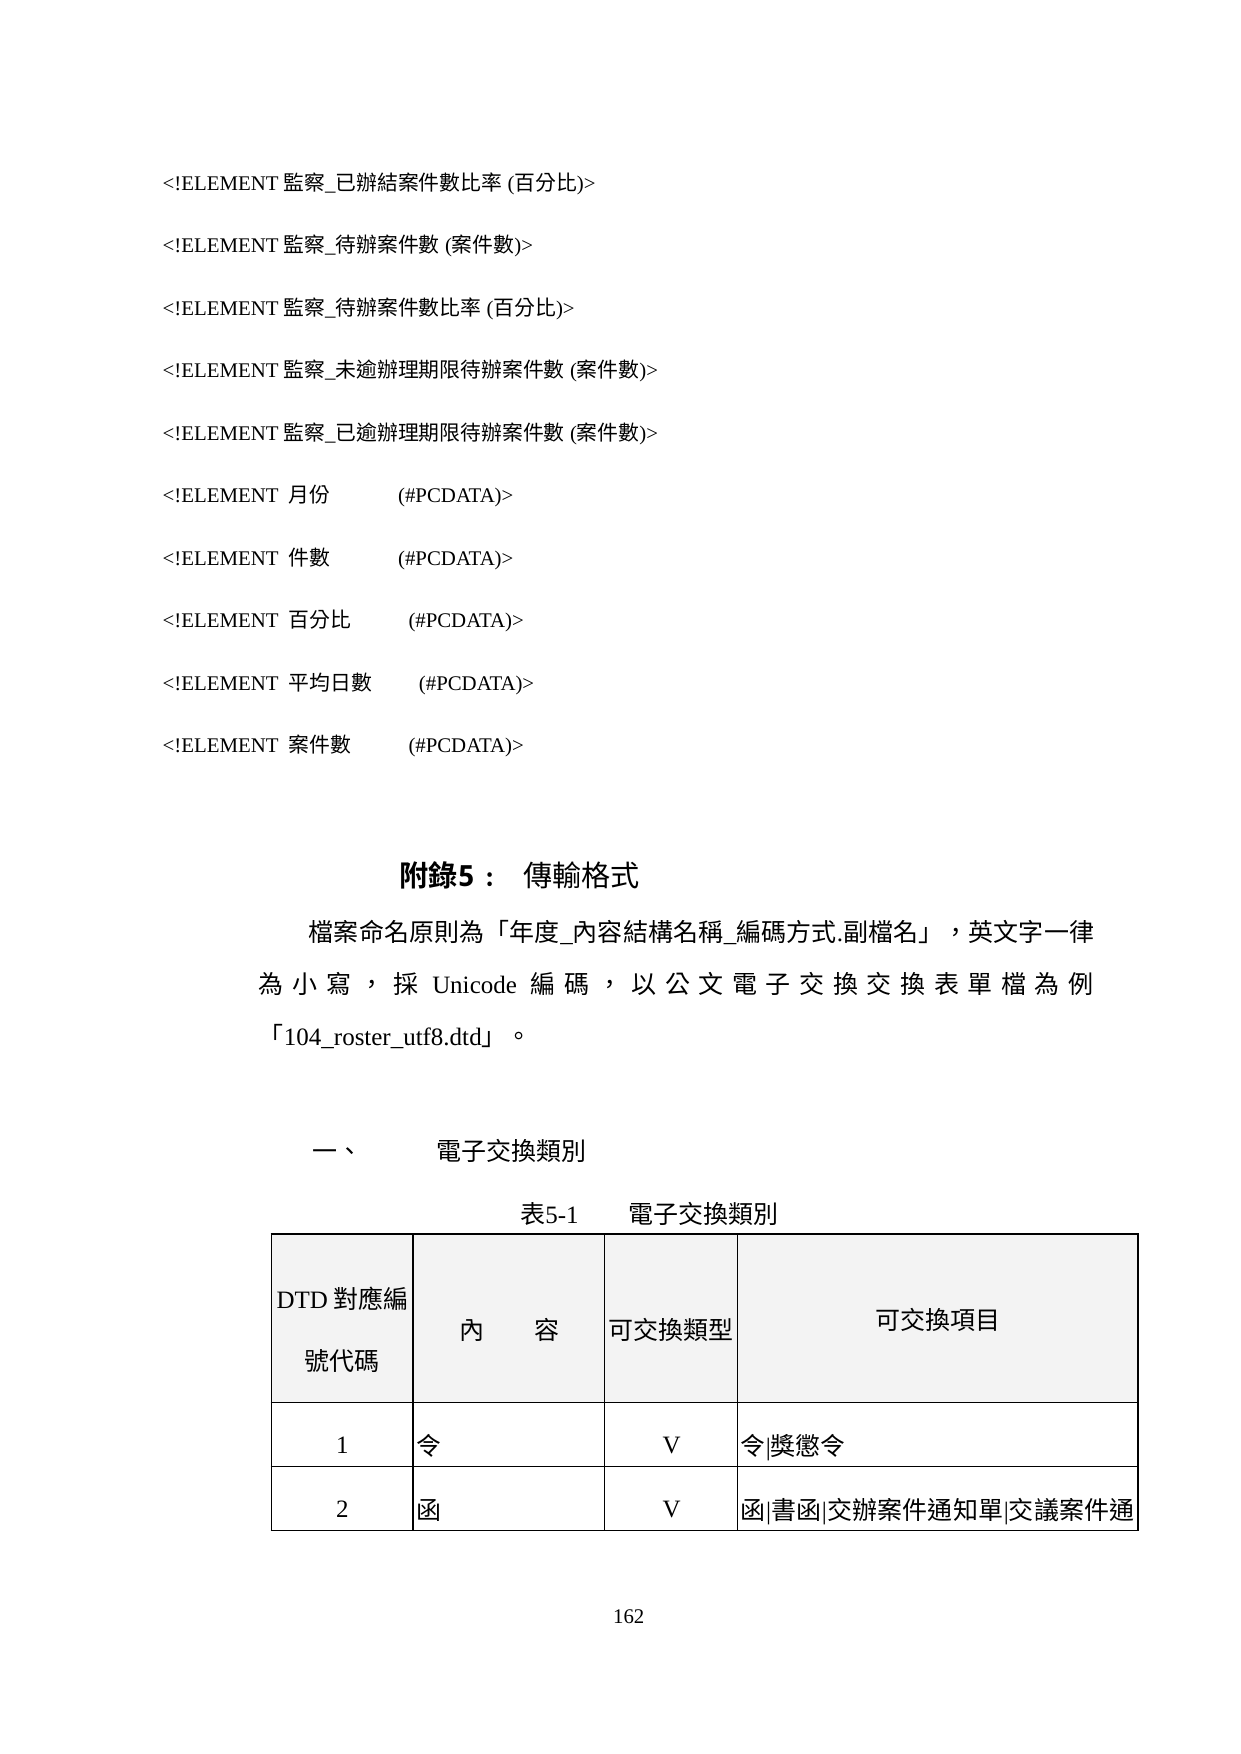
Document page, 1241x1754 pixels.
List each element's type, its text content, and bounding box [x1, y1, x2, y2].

table_cell 函 [414, 1467, 604, 1530]
table_header 可交換類型 [605, 1235, 737, 1402]
table_header DTD對應編號代碼 [272, 1235, 412, 1402]
text 檔案命名原則為「年度_內容結構名稱_編碼方式.副檔名」，英文字一律為小寫，採Unicode編碼，以公文電子交換交換表單檔為例「104_roster_utf8.dtd」。 [259, 900, 1094, 1056]
table_cell 1 [272, 1403, 412, 1466]
table_header 內 容 [414, 1235, 604, 1402]
text <!ELEMENT 監察_未逾辦理期限待辦案件數 (案件數)> [162, 327, 1094, 389]
text <!ELEMENT 監察_已辦結案件數比率 (百分比)> [162, 139, 1094, 202]
list 電子交換類別 [312, 1108, 1094, 1171]
table_cell 2 [272, 1467, 412, 1530]
list 電子交換類別 [262, 1171, 1094, 1233]
text <!ELEMENT 月份 (#PCDATA)> [162, 452, 1094, 514]
text <!ELEMENT 件數 (#PCDATA)> [162, 514, 1094, 577]
table_header 可交換項目 [738, 1235, 1137, 1402]
table_cell 函|書函|交辦案件通知單|交議案件通 [738, 1467, 1137, 1530]
list 傳輸格式 [399, 832, 1094, 895]
table_cell 令|獎懲令 [738, 1403, 1137, 1466]
text <!ELEMENT 監察_待辦案件數比率 (百分比)> [162, 264, 1094, 327]
text <!ELEMENT 百分比 (#PCDATA)> [162, 577, 1094, 639]
table_cell V [605, 1467, 737, 1530]
table_cell 令 [414, 1403, 604, 1466]
table_cell V [605, 1403, 737, 1466]
text <!ELEMENT 監察_待辦案件數 (案件數)> [162, 202, 1094, 264]
text <!ELEMENT 監察_已逾辦理期限待辦案件數 (案件數)> [162, 389, 1094, 452]
text <!ELEMENT 案件數 (#PCDATA)> [162, 702, 1094, 764]
text <!ELEMENT 平均日數 (#PCDATA)> [162, 639, 1094, 702]
